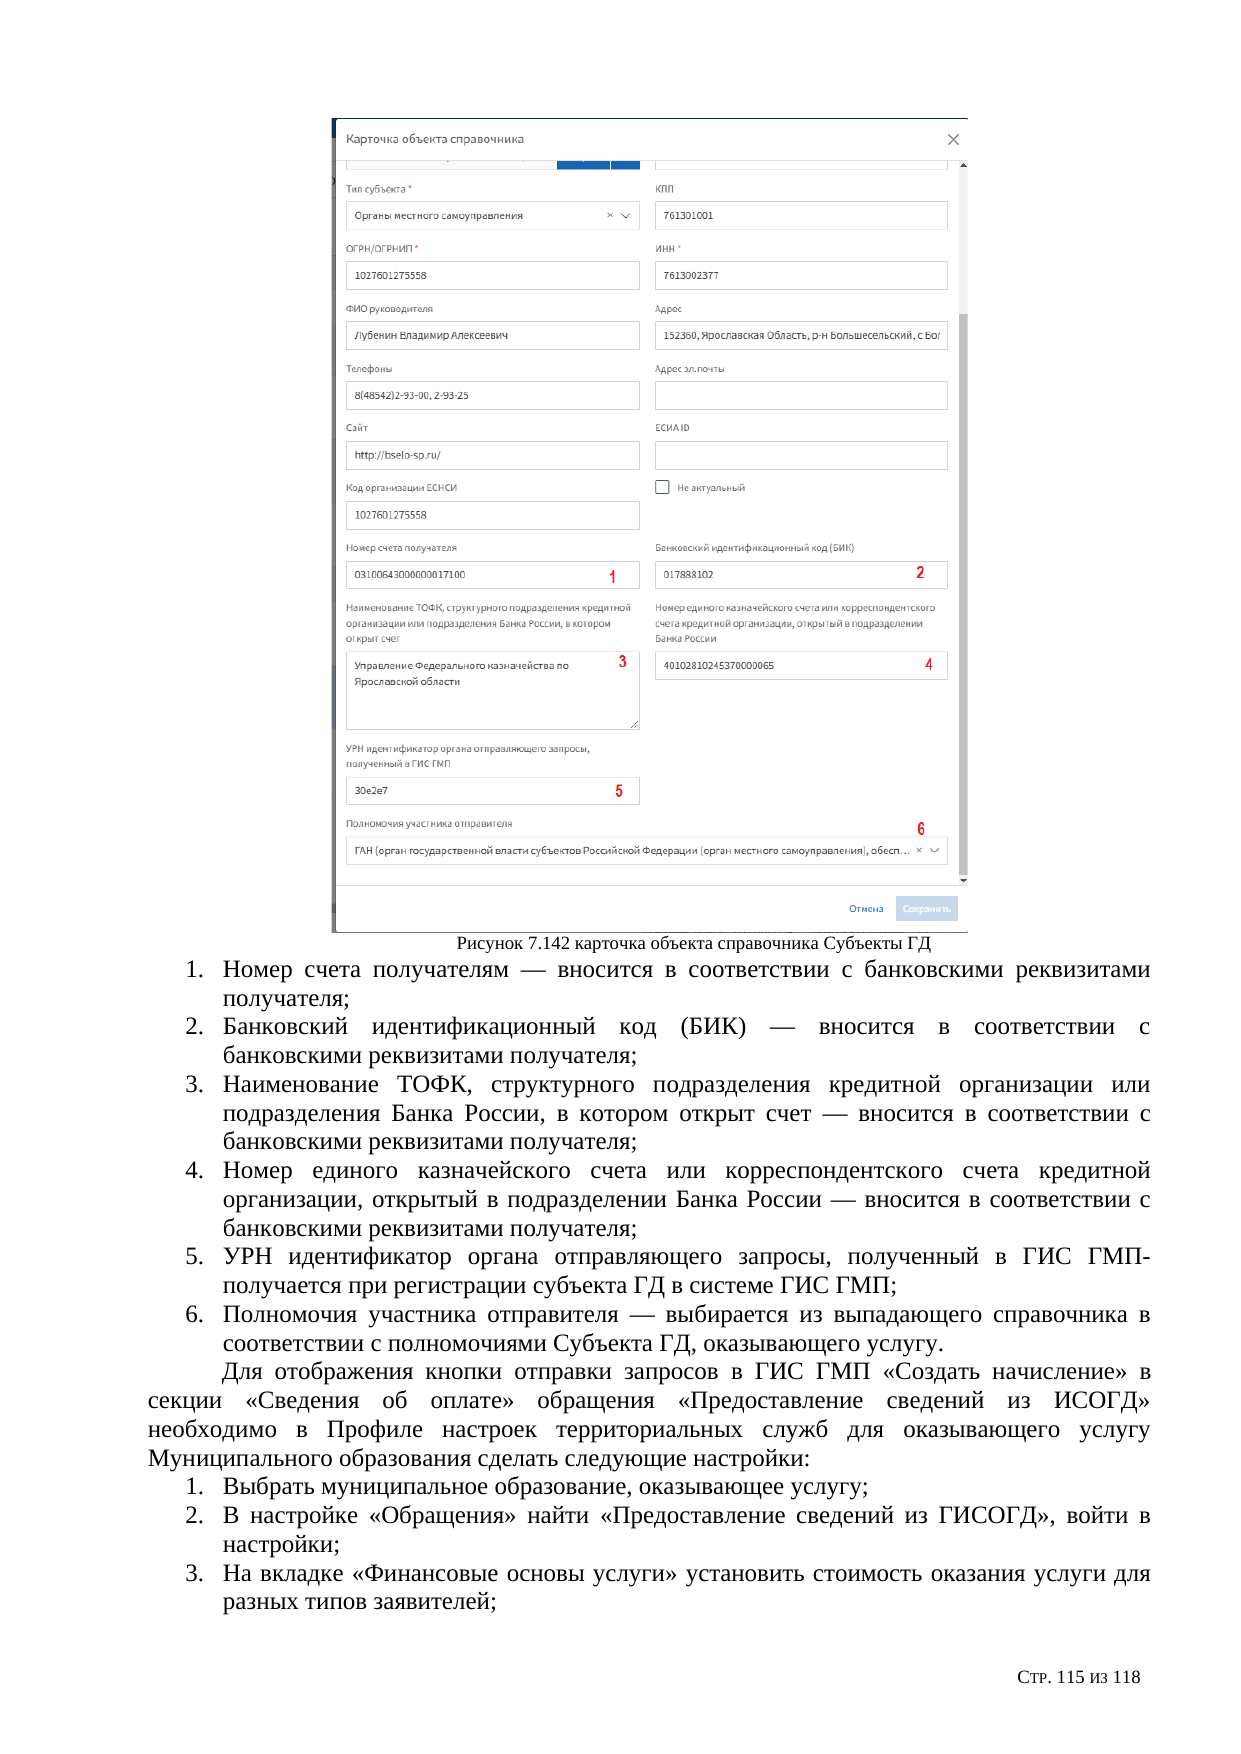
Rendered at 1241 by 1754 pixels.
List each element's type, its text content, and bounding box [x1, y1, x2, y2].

text Рисунок 7.142 карточка объекта справочника Субъекты ГД [148, 933, 1152, 954]
list Банковский идентификационный код (БИК) — вносится в соответствии с банковскими реквизитами получателя; [185, 1011, 1152, 1069]
list На вкладке «Финансовые основы услуги» установить стоимость оказания услуги для разных типов заявителей; [185, 1558, 1152, 1615]
text Для отображения кнопки отправки запросов в ГИС ГМП «Cоздать начисление» в секции «Сведения об оплате» обращения «Предоставление сведений из ИСОГД» необходимо в Профиле настроек территориальных служб для оказывающего услугу Муниципального образования сделать следующие настройки: [148, 1356, 1152, 1471]
list УРН идентификатор органа отправляющего запросы, полученный в ГИС ГМП- получается при регистрации субъекта ГД в системе ГИС ГМП; [185, 1241, 1152, 1299]
picture [331, 118, 968, 933]
list Номер единого казначейского счета или корреспондентского счета кредитной организации, открытый в подразделении Банка России — вносится в соответствии с банковскими реквизитами получателя; [185, 1155, 1152, 1241]
list Выбрать муниципальное образование, оказывающее услугу; [185, 1471, 1152, 1500]
list Номер счета получателям — вносится в соответствии с банковскими реквизитами получателя; [185, 954, 1152, 1011]
list Полномочия участника отправителя — выбирается из выпадающего справочника в соответствии с полномочиями Субъекта ГД, оказывающего услугу. [185, 1299, 1152, 1356]
list Наименование ТОФК, структурного подразделения кредитной организации или подразделения Банка России, в котором открыт счет — вносится в соответствии с банковскими реквизитами получателя; [185, 1069, 1152, 1155]
list В настройке «Обращения» найти «Предоставление сведений из ГИСОГД», войти в настройки; [185, 1500, 1152, 1558]
